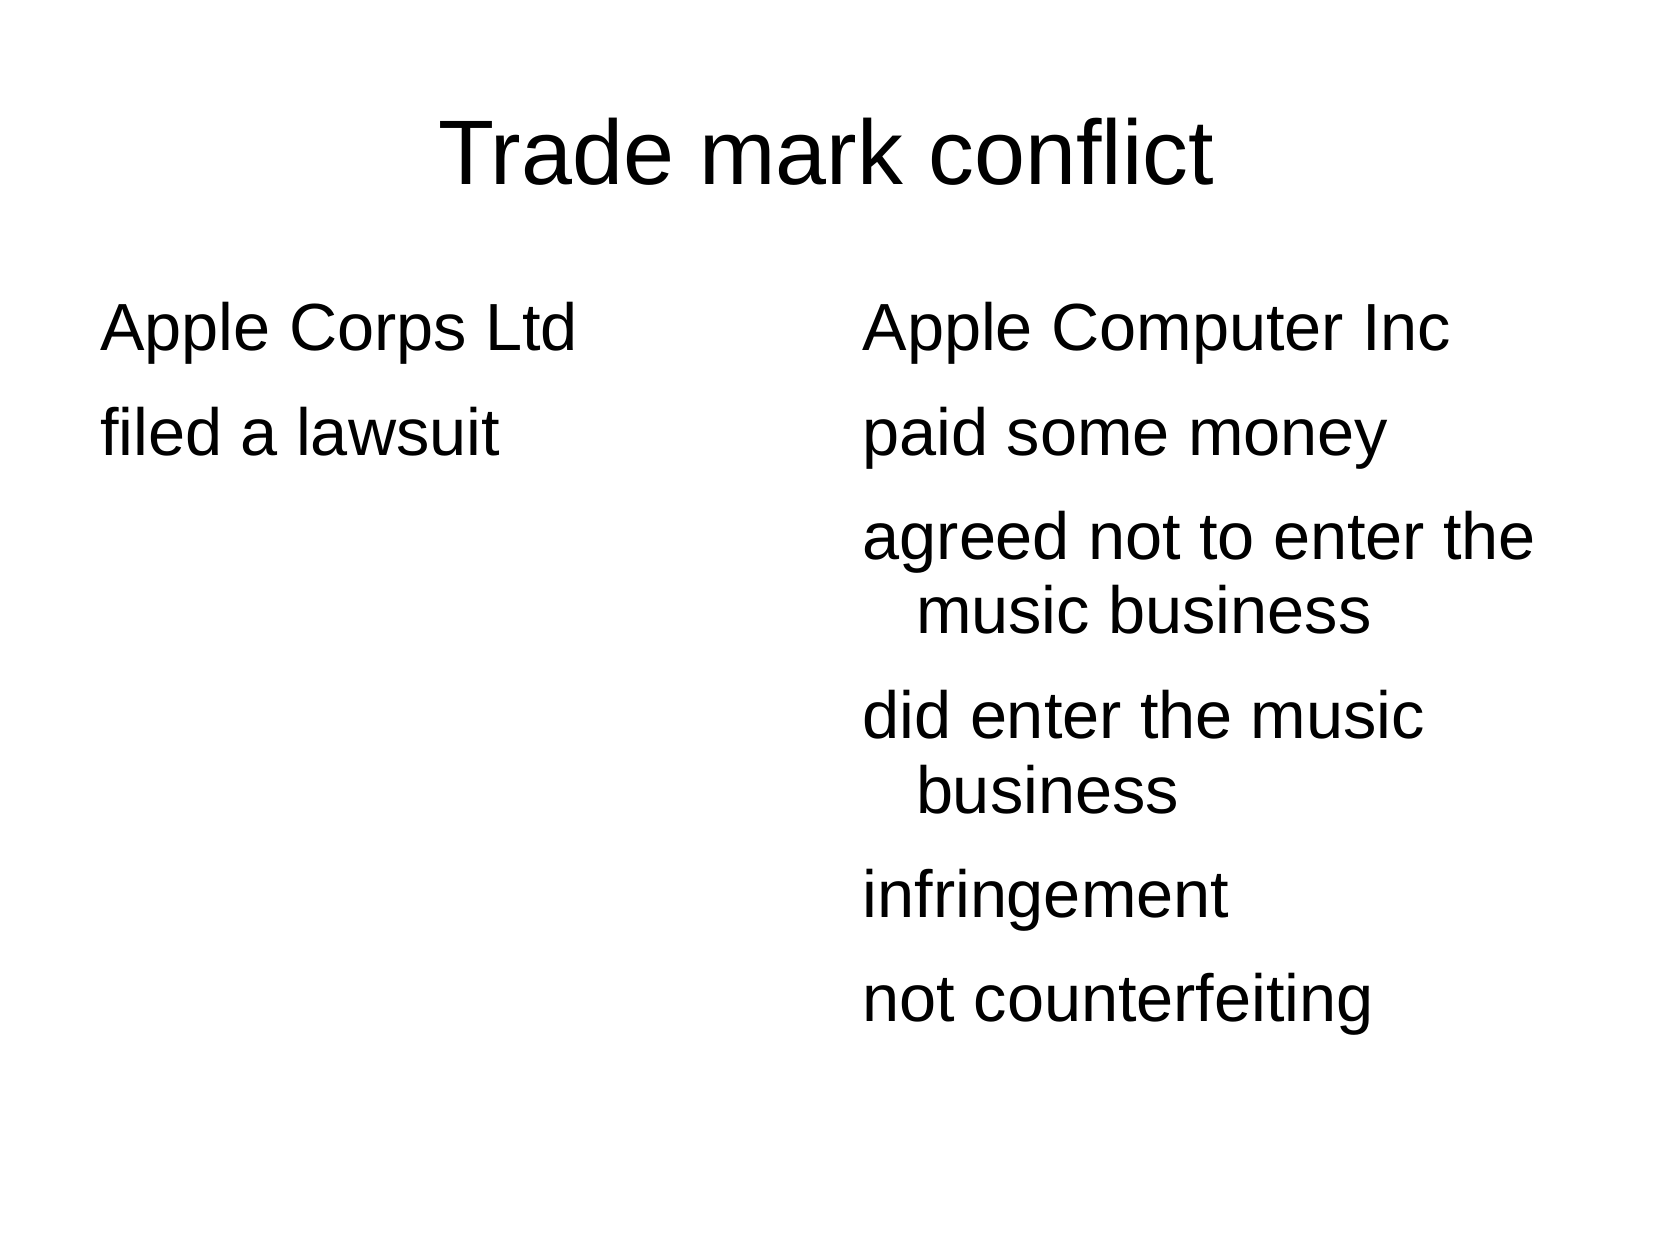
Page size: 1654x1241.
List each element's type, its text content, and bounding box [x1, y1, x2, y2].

list Apple Corps Ltd filed a lawsuit [82, 290, 809, 1109]
list Apple Computer Inc paid some money agreed not to enter the music business did enter the music business infringement not counterfeiting [845, 290, 1572, 1094]
title Trade mark conflict [82, 49, 1571, 257]
